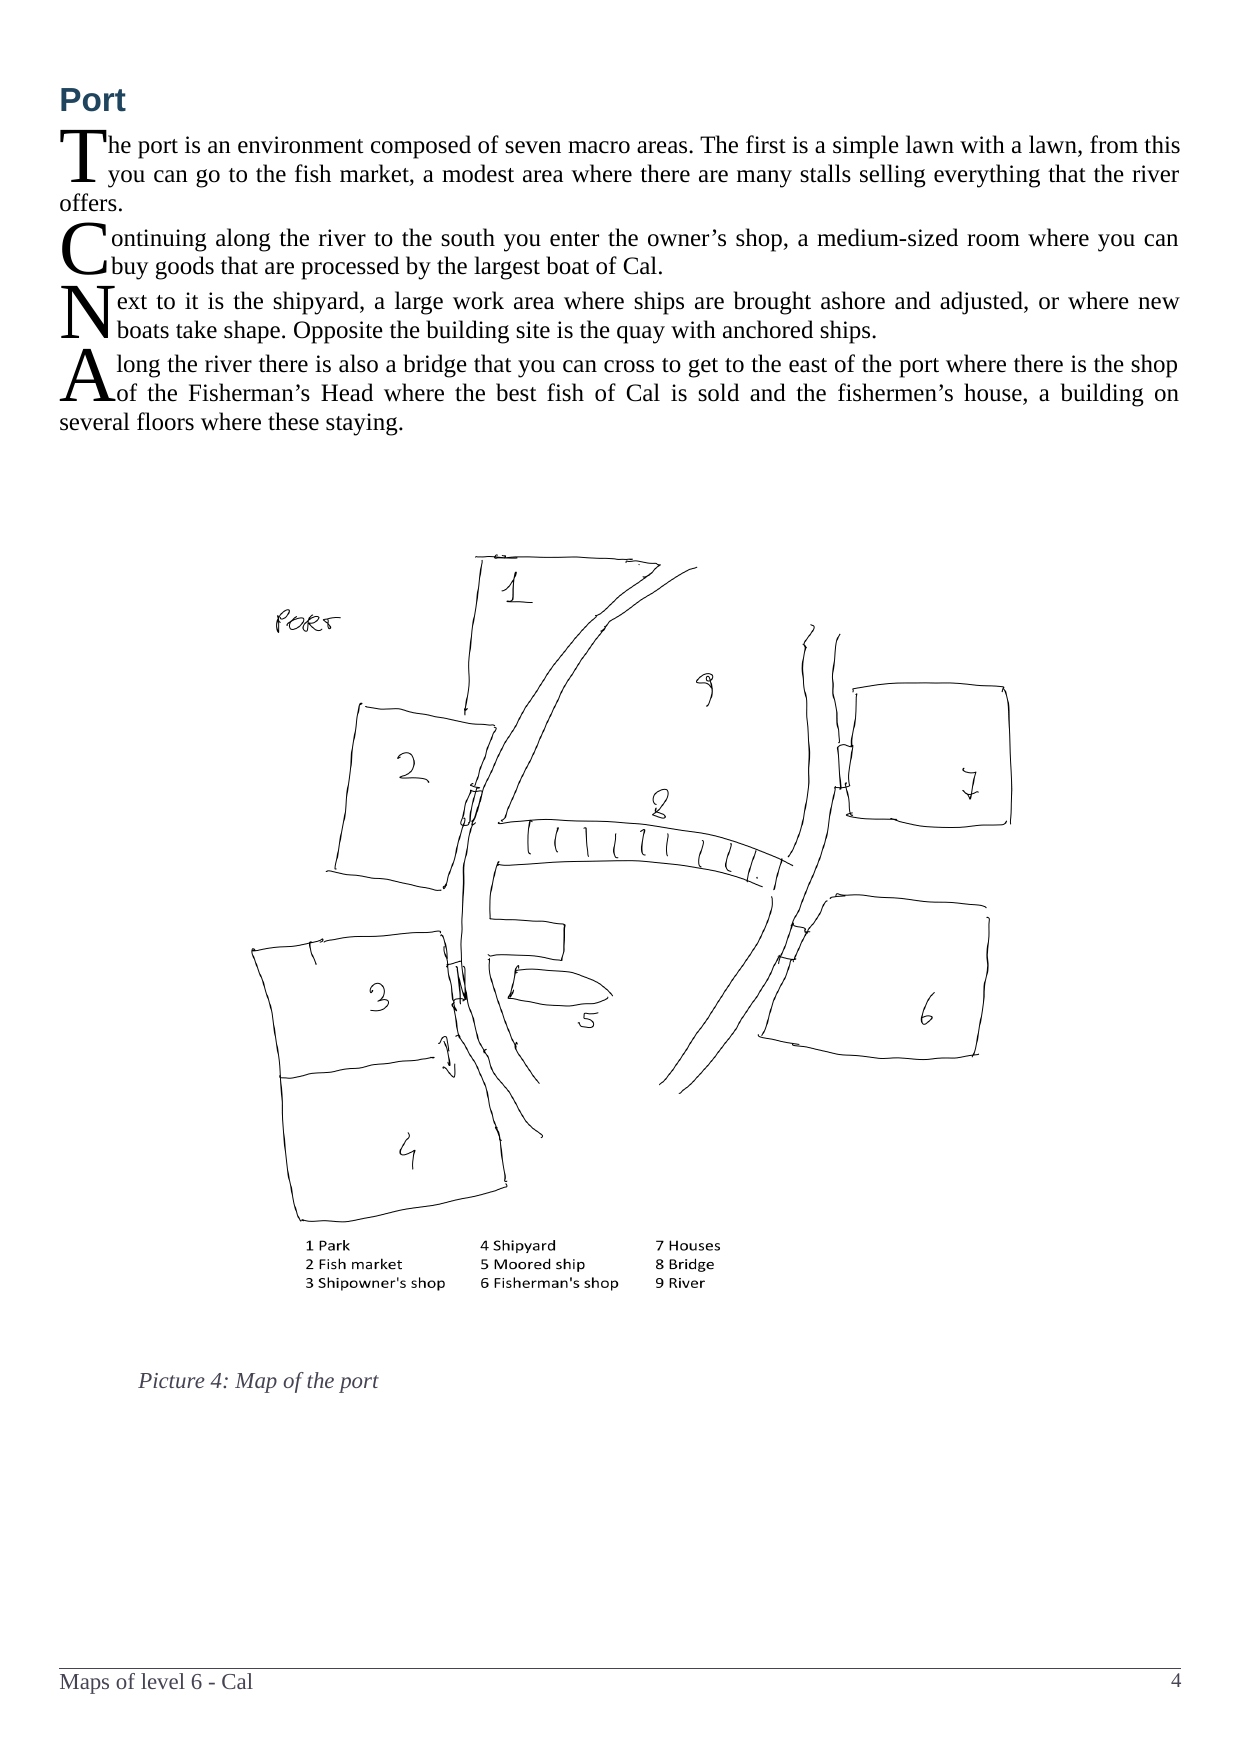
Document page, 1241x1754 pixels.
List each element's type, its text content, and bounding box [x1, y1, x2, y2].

text The port is an environment composed of seven macro areas. The first is a simple lawn with a lawn, from this you can go to the fish market, a modest area where there are many stalls selling everything that the river offers. [59, 131, 1181, 217]
picture [138, 454, 1103, 1362]
text Along the river there is also a bridge that you can cross to get to the east of the port where there is the shop of the Fisherman’s Head where the best fish of Cal is sold and the fishermen’s house, a building on several floors where these staying. [59, 349, 1181, 436]
text Next to it is the shipyard, a large work area where ships are brought ashore and adjusted, or where new boats take shape. Opposite the building site is the quay with anchored ships. [59, 286, 1181, 344]
text Picture 4: Map of the port [138, 1362, 1102, 1393]
text Continuing along the river to the south you enter the owner’s shop, a medium-sized room where you can buy goods that are processed by the largest boat of Cal. [59, 223, 1181, 280]
subtitle Port [59, 80, 1181, 118]
